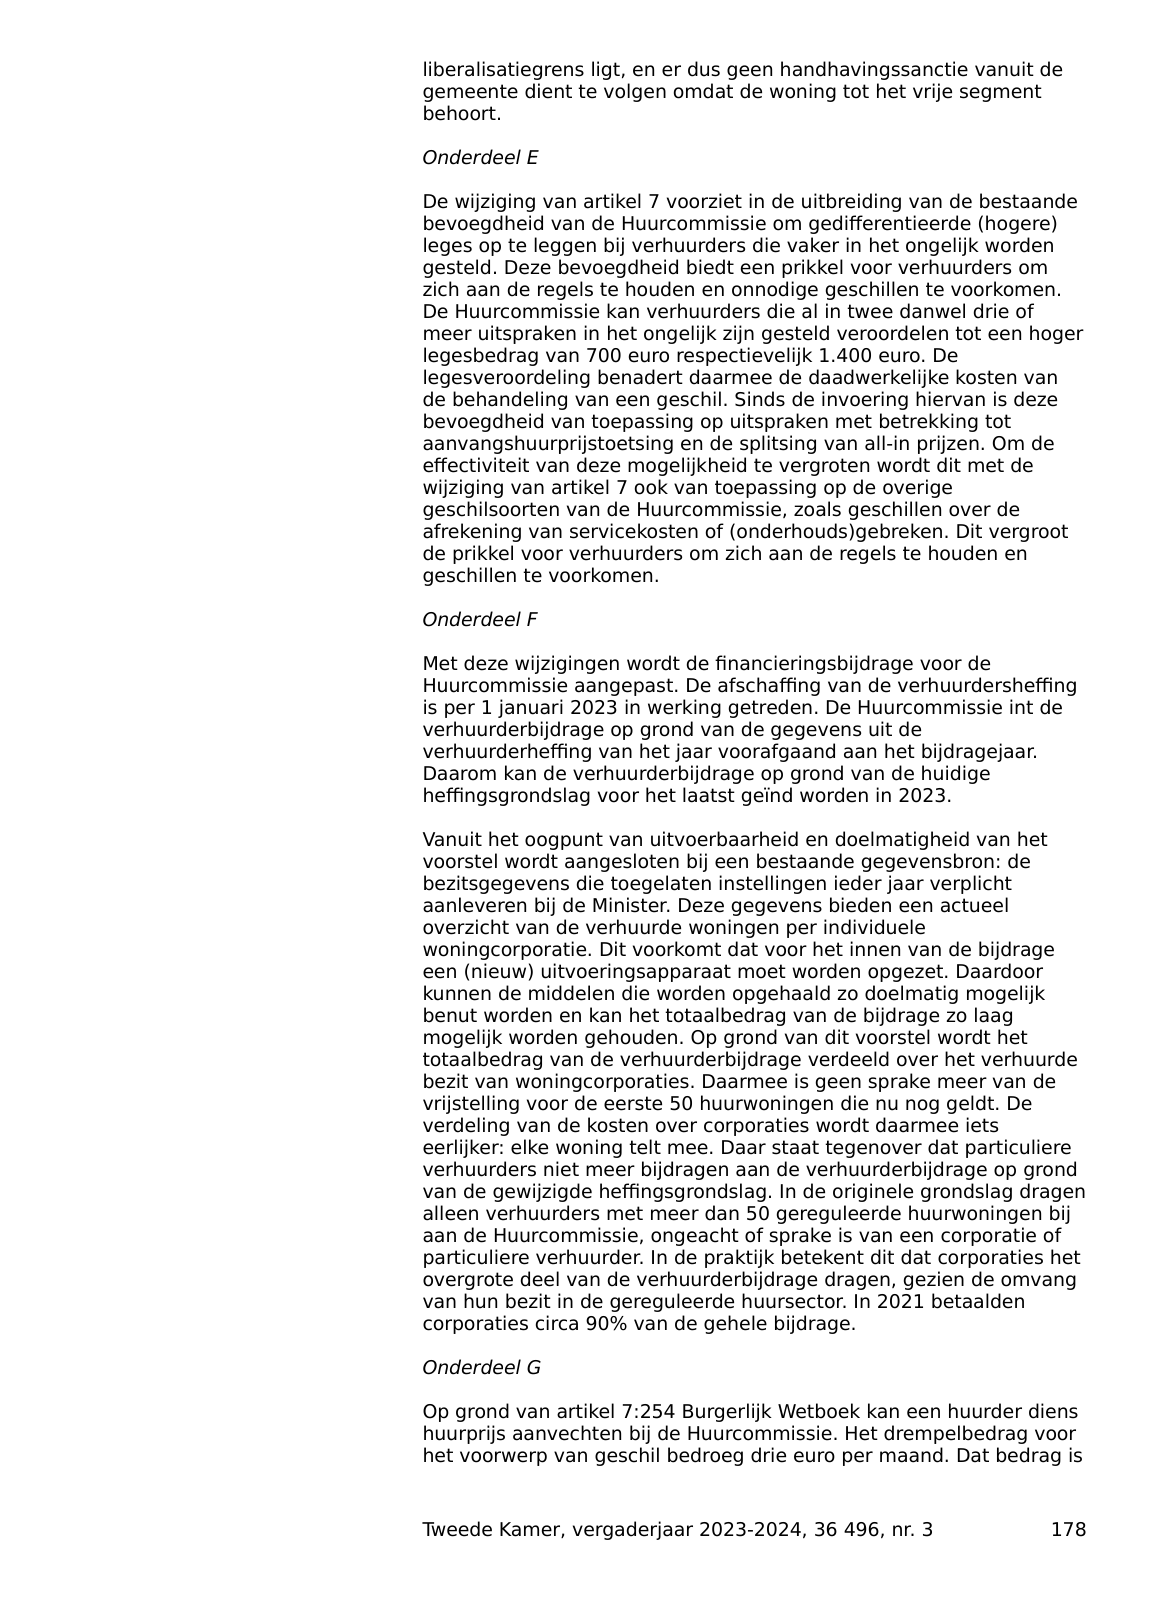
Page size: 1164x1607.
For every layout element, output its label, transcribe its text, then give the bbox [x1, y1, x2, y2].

text Met deze wijzigingen wordt de financieringsbijdrage voor de Huurcommissie aangepast. De afschaffing van de verhuurdersheffing is per 1 januari 2023 in werking getreden. De Huurcommissie int de verhuurderbijdrage op grond van de gegevens uit de verhuurderheffing van het jaar voorafgaand aan het bijdragejaar. Daarom kan de verhuurderbijdrage op grond van de huidige heffingsgrondslag voor het laatst geïnd worden in 2023. [422, 653, 1087, 807]
text Vanuit het oogpunt van uitvoerbaarheid en doelmatigheid van het voorstel wordt aangesloten bij een bestaande gegevensbron: de bezitsgegevens die toegelaten instellingen ieder jaar verplicht aanleveren bij de Minister. Deze gegevens bieden een actueel overzicht van de verhuurde woningen per individuele woningcorporatie. Dit voorkomt dat voor het innen van de bijdrage een (nieuw) uitvoeringsapparaat moet worden opgezet. Daardoor kunnen de middelen die worden opgehaald zo doelmatig mogelijk benut worden en kan het totaalbedrag van de bijdrage zo laag mogelijk worden gehouden. Op grond van dit voorstel wordt het totaalbedrag van de verhuurderbijdrage verdeeld over het verhuurde bezit van woningcorporaties. Daarmee is geen sprake meer van de vrijstelling voor de eerste 50 huurwoningen die nu nog geldt. De verdeling van de kosten over corporaties wordt daarmee iets eerlijker: elke woning telt mee. Daar staat tegenover dat particuliere verhuurders niet meer bijdragen aan de verhuurderbijdrage op grond van de gewijzigde heffingsgrondslag. In de originele grondslag dragen alleen verhuurders met meer dan 50 gereguleerde huurwoningen bij aan de Huurcommissie, ongeacht of sprake is van een corporatie of particuliere verhuurder. In de praktijk betekent dit dat corporaties het overgrote deel van de verhuurderbijdrage dragen, gezien de omvang van hun bezit in de gereguleerde huursector. In 2021 betaalden corporaties circa 90% van de gehele bijdrage. [422, 829, 1087, 1335]
text Op grond van artikel 7:254 Burgerlijk Wetboek kan een huurder diens huurprijs aanvechten bij de Huurcommissie. Het drempelbedrag voor het voorwerp van geschil bedroeg drie euro per maand. Dat bedrag is [422, 1401, 1087, 1467]
text De wijziging van artikel 7 voorziet in de uitbreiding van de bestaande bevoegdheid van de Huurcommissie om gedifferentieerde (hogere) leges op te leggen bij verhuurders die vaker in het ongelijk worden gesteld. Deze bevoegdheid biedt een prikkel voor verhuurders om zich aan de regels te houden en onnodige geschillen te voorkomen. De Huurcommissie kan verhuurders die al in twee danwel drie of meer uitspraken in het ongelijk zijn gesteld veroordelen tot een hoger legesbedrag van 700 euro respectievelijk 1.400 euro. De legesveroordeling benadert daarmee de daadwerkelijke kosten van de behandeling van een geschil. Sinds de invoering hiervan is deze bevoegdheid van toepassing op uitspraken met betrekking tot aanvangshuurprijstoetsing en de splitsing van all-in prijzen. Om de effectiviteit van deze mogelijkheid te vergroten wordt dit met de wijziging van artikel 7 ook van toepassing op de overige geschilsoorten van de Huurcommissie, zoals geschillen over de afrekening van servicekosten of (onderhouds)gebreken. Dit vergroot de prikkel voor verhuurders om zich aan de regels te houden en geschillen te voorkomen. [422, 191, 1087, 587]
subtitle Onderdeel E [422, 147, 1087, 169]
text liberalisatiegrens ligt, en er dus geen handhavingssanctie vanuit de gemeente dient te volgen omdat de woning tot het vrije segment behoort. [422, 59, 1087, 125]
subtitle Onderdeel F [422, 609, 1087, 631]
subtitle Onderdeel G [422, 1357, 1087, 1379]
